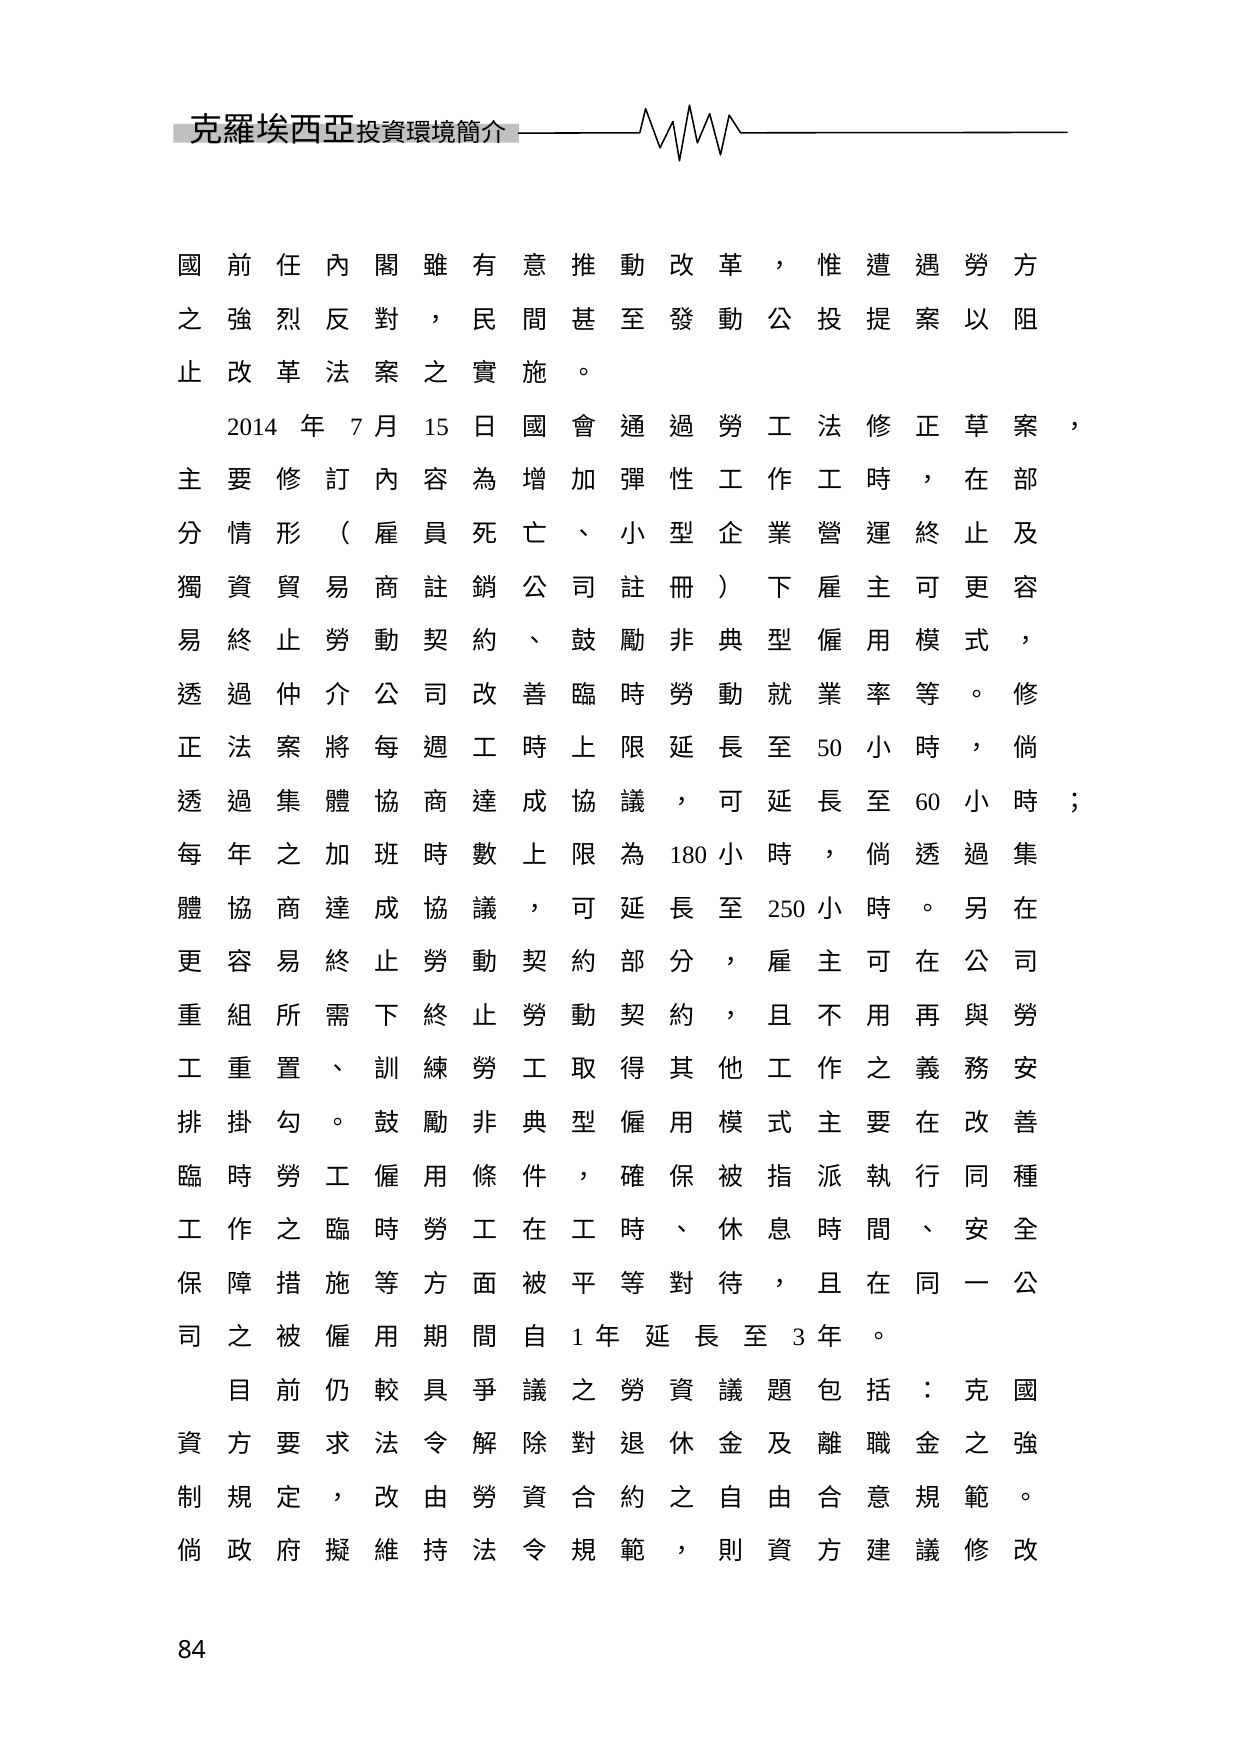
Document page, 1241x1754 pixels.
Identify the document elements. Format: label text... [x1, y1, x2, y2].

text 目前仍較具爭議之勞資議題包括：克國資方要求法令解除對退休金及離職金之強制規定，改由勞資合約之自由合意規範。倘政府擬維持法令規範，則資方建議修改 [178, 1362, 1063, 1576]
text 2014年7月15日國會通過勞工法修正草案，主要修訂內容為增加彈性工作工時，在部分情形（雇員死亡、小型企業營運終止及獨資貿易商註銷公司註冊）下雇主可更容易終止勞動契約、鼓勵非典型僱用模式，透過仲介公司改善臨時勞動就業率等。修正法案將每週工時上限延長至50小時，倘透過集體協商達成協議，可延長至60小時；每年之加班時數上限為180小時，倘透過集體協商達成協議，可延長至250小時。另在更容易終止勞動契約部分，雇主可在公司重組所需下終止勞動契約，且不用再與勞工重置、訓練勞工取得其他工作之義務安排掛勾。鼓勵非典型僱用模式主要在改善臨時勞工僱用條件，確保被指派執行同種工作之臨時勞工在工時、休息時間、安全保障措施等方面被平等對待，且在同一公司之被僱用期間自1年延長至3年。 [178, 398, 1063, 1362]
text 國前任內閣雖有意推動改革，惟遭遇勞方之強烈反對，民間甚至發動公投提案以阻止改革法案之實施。 [178, 237, 1063, 398]
